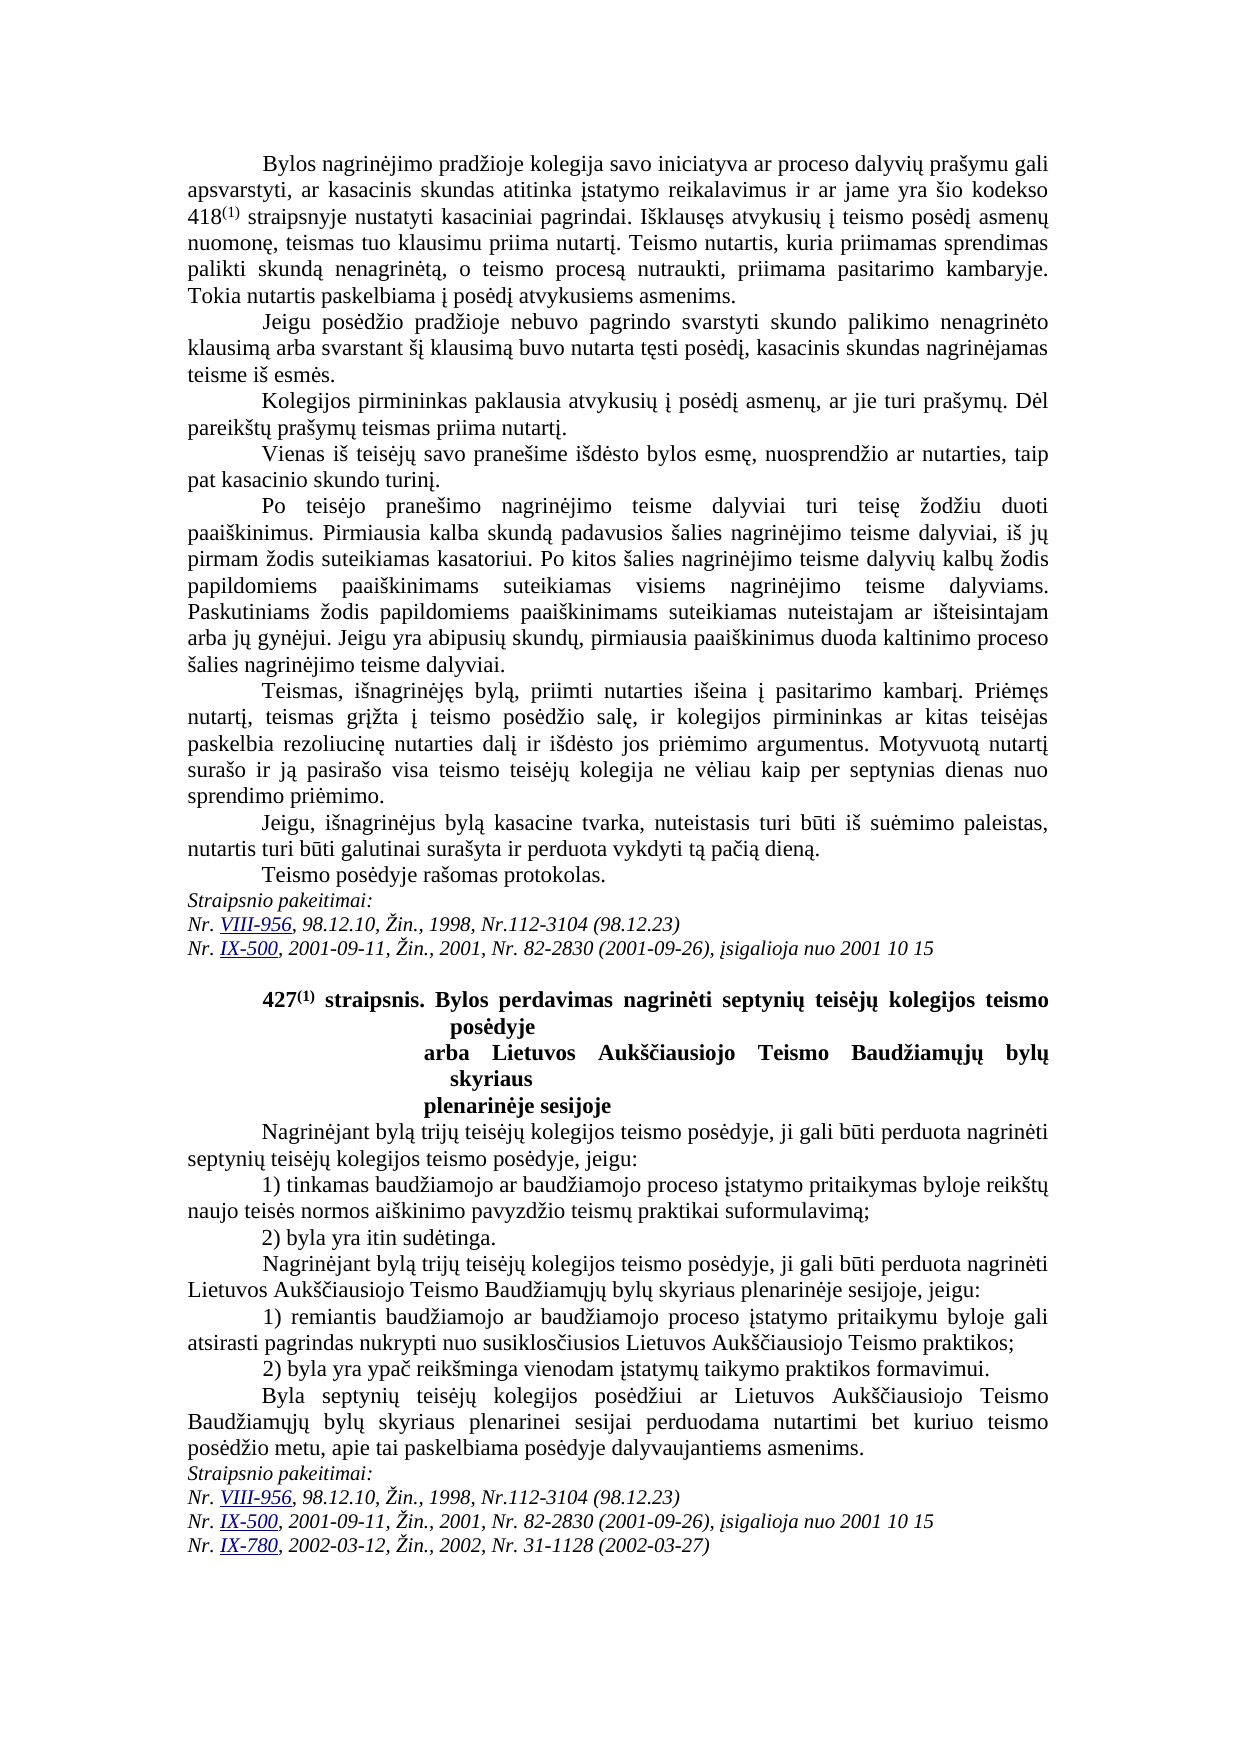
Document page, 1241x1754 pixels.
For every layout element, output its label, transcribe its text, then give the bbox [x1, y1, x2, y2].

text Bylos nagrinėjimo pradžioje kolegija savo iniciatyva ar proceso dalyvių prašymu gali apsvarstyti, ar kasacinis skundas atitinka įstatymo reikalavimus ir ar jame yra šio kodekso 418(1) straipsnyje nustatyti kasaciniai pagrindai. Išklausęs atvykusių į teismo posėdį asmenų nuomonę, teismas tuo klausimu priima nutartį. Teismo nutartis, kuria priimamas sprendimas palikti skundą nenagrinėtą, o teismo procesą nutraukti, priimama pasitarimo kambaryje. Tokia nutartis paskelbiama į posėdį atvykusiems asmenims. [187, 150, 1050, 308]
text Teismas, išnagrinėjęs bylą, priimti nutarties išeina į pasitarimo kambarį. Priėmęs nutartį, teismas grįžta į teismo posėdžio salę, ir kolegijos pirmininkas ar kitas teisėjas paskelbia rezoliucinę nutarties dalį ir išdėsto jos priėmimo argumentus. Motyvuotą nutartį surašo ir ją pasirašo visa teismo teisėjų kolegija ne vėliau kaip per septynias dienas nuo sprendimo priėmimo. [187, 677, 1050, 809]
text Nr. IX-500, 2001-09-11, Žin., 2001, Nr. 82-2830 (2001-09-26), įsigalioja nuo 2001 10 15 [187, 1509, 1050, 1533]
text 427(1) straipsnis. Bylos perdavimas nagrinėti septynių teisėjų kolegijos teismo posėdyje [262, 986, 1050, 1039]
text Jeigu, išnagrinėjus bylą kasacine tvarka, nuteistasis turi būti iš suėmimo paleistas, nutartis turi būti galutinai surašyta ir perduota vykdyti tą pačią dieną. [187, 809, 1050, 862]
text arba Lietuvos Aukščiausiojo Teismo Baudžiamųjų bylų skyriaus [424, 1039, 1050, 1092]
text Po teisėjo pranešimo nagrinėjimo teisme dalyviai turi teisę žodžiu duoti paaiškinimus. Pirmiausia kalba skundą padavusios šalies nagrinėjimo teisme dalyviai, iš jų pirmam žodis suteikiamas kasatoriui. Po kitos šalies nagrinėjimo teisme dalyvių kalbų žodis papildomiems paaiškinimams suteikiamas visiems nagrinėjimo teisme dalyviams. Paskutiniams žodis papildomiems paaiškinimams suteikiamas nuteistajam ar išteisintajam arba jų gynėjui. Jeigu yra abipusių skundų, pirmiausia paaiškinimus duoda kaltinimo proceso šalies nagrinėjimo teisme dalyviai. [187, 493, 1050, 677]
text 1) tinkamas baudžiamojo ar baudžiamojo proceso įstatymo pritaikymas byloje reikštų naujo teisės normos aiškinimo pavyzdžio teismų praktikai suformulavimą; [187, 1171, 1050, 1224]
text Byla septynių teisėjų kolegijos posėdžiui ar Lietuvos Aukščiausiojo Teismo Baudžiamųjų bylų skyriaus plenarinei sesijai perduodama nutartimi bet kuriuo teismo posėdžio metu, apie tai paskelbiama posėdyje dalyvaujantiems asmenims. [187, 1382, 1050, 1461]
text Nagrinėjant bylą trijų teisėjų kolegijos teismo posėdyje, ji gali būti perduota nagrinėti septynių teisėjų kolegijos teismo posėdyje, jeigu: [187, 1118, 1050, 1171]
text Jeigu posėdžio pradžioje nebuvo pagrindo svarstyti skundo palikimo nenagrinėto klausimą arba svarstant šį klausimą buvo nutarta tęsti posėdį, kasacinis skundas nagrinėjamas teisme iš esmės. [187, 308, 1050, 387]
text Straipsnio pakeitimai: [187, 1461, 1050, 1485]
text Nr. VIII-956, 98.12.10, Žin., 1998, Nr.112-3104 (98.12.23) [187, 1485, 1050, 1509]
text Vienas iš teisėjų savo pranešime išdėsto bylos esmę, nuosprendžio ar nutarties, taip pat kasacinio skundo turinį. [187, 440, 1050, 493]
text Nagrinėjant bylą trijų teisėjų kolegijos teismo posėdyje, ji gali būti perduota nagrinėti Lietuvos Aukščiausiojo Teismo Baudžiamųjų bylų skyriaus plenarinėje sesijoje, jeigu: [187, 1250, 1050, 1303]
text 2) byla yra itin sudėtinga. [187, 1224, 1050, 1250]
text Teismo posėdyje rašomas protokolas. [187, 862, 1050, 888]
text Kolegijos pirmininkas paklausia atvykusių į posėdį asmenų, ar jie turi prašymų. Dėl pareikštų prašymų teismas priima nutartį. [187, 387, 1050, 440]
text Straipsnio pakeitimai: [187, 888, 1050, 912]
text plenarinėje sesijoje [424, 1092, 1050, 1118]
text 1) remiantis baudžiamojo ar baudžiamojo proceso įstatymo pritaikymu byloje gali atsirasti pagrindas nukrypti nuo susiklosčiusios Lietuvos Aukščiausiojo Teismo praktikos; [187, 1303, 1050, 1355]
text Nr. VIII-956, 98.12.10, Žin., 1998, Nr.112-3104 (98.12.23) [187, 912, 1050, 936]
text Nr. IX-780, 2002-03-12, Žin., 2002, Nr. 31-1128 (2002-03-27) [187, 1533, 1050, 1557]
text Nr. IX-500, 2001-09-11, Žin., 2001, Nr. 82-2830 (2001-09-26), įsigalioja nuo 2001 10 15 [187, 936, 1050, 960]
text 2) byla yra ypač reikšminga vienodam įstatymų taikymo praktikos formavimui. [187, 1355, 1050, 1382]
